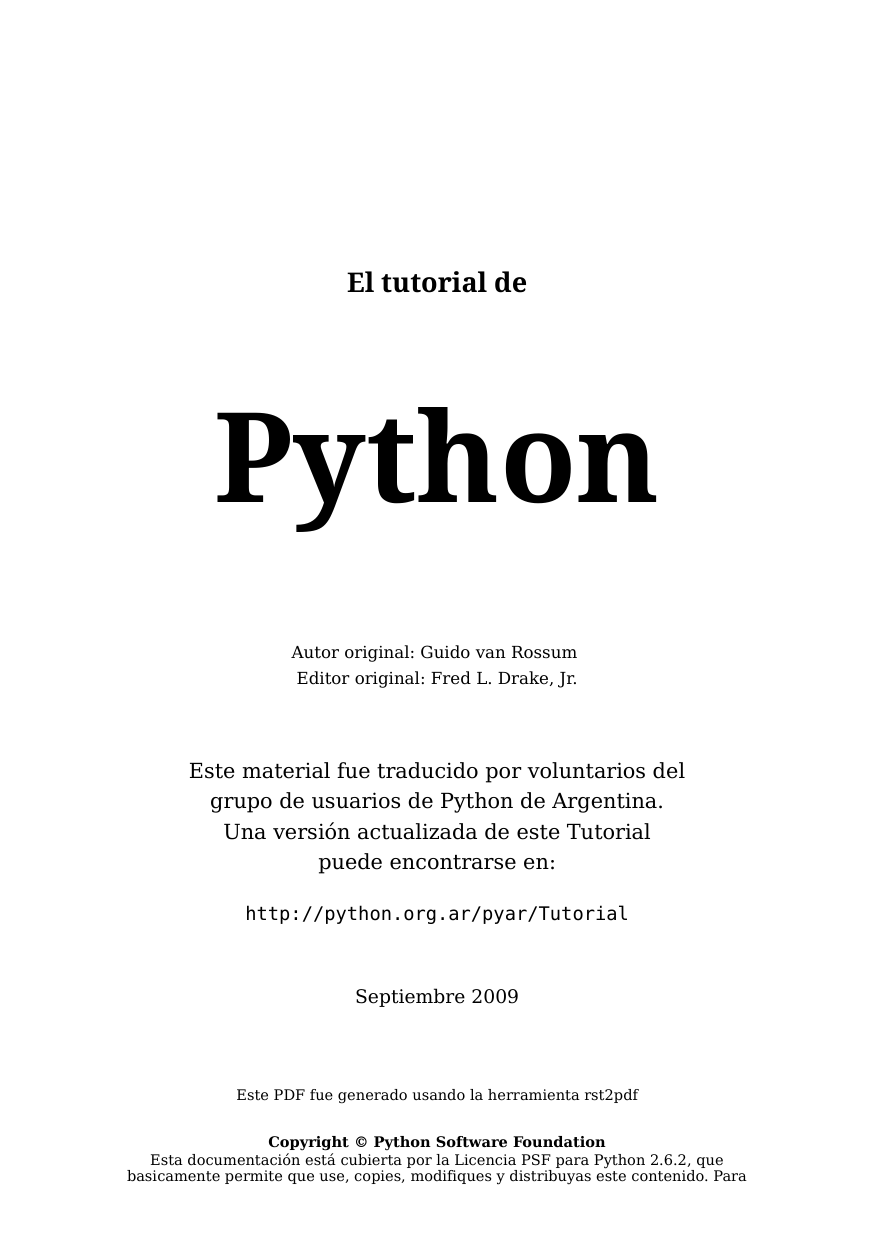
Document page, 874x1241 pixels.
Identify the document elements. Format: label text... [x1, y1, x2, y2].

text Copyright © Python Software Foundation [118, 1134, 756, 1151]
text Editor original: Fred L. Drake, Jr. [118, 669, 756, 688]
text Este PDF fue generado usando la herramienta rst2pdf [118, 1087, 756, 1104]
text Este material fue traducido por voluntarios del [118, 759, 756, 784]
text http://python.org.ar/pyar/Tutorial [118, 903, 756, 925]
text Una versión actualizada de este Tutorial [118, 820, 756, 844]
text Septiembre 2009 [118, 987, 756, 1008]
text El tutorial de [118, 264, 756, 301]
text Esta documentación está cubierta por la Licencia PSF para Python 2.6.2, que basicamente permite que use, copies, modifiques y distribuyas este contenido. Para [118, 1151, 756, 1185]
text Python [118, 369, 756, 539]
text grupo de usuarios de Python de Argentina. [118, 789, 756, 814]
text Autor original: Guido van Rossum [118, 643, 756, 663]
text puede encontrarse en: [118, 850, 756, 874]
